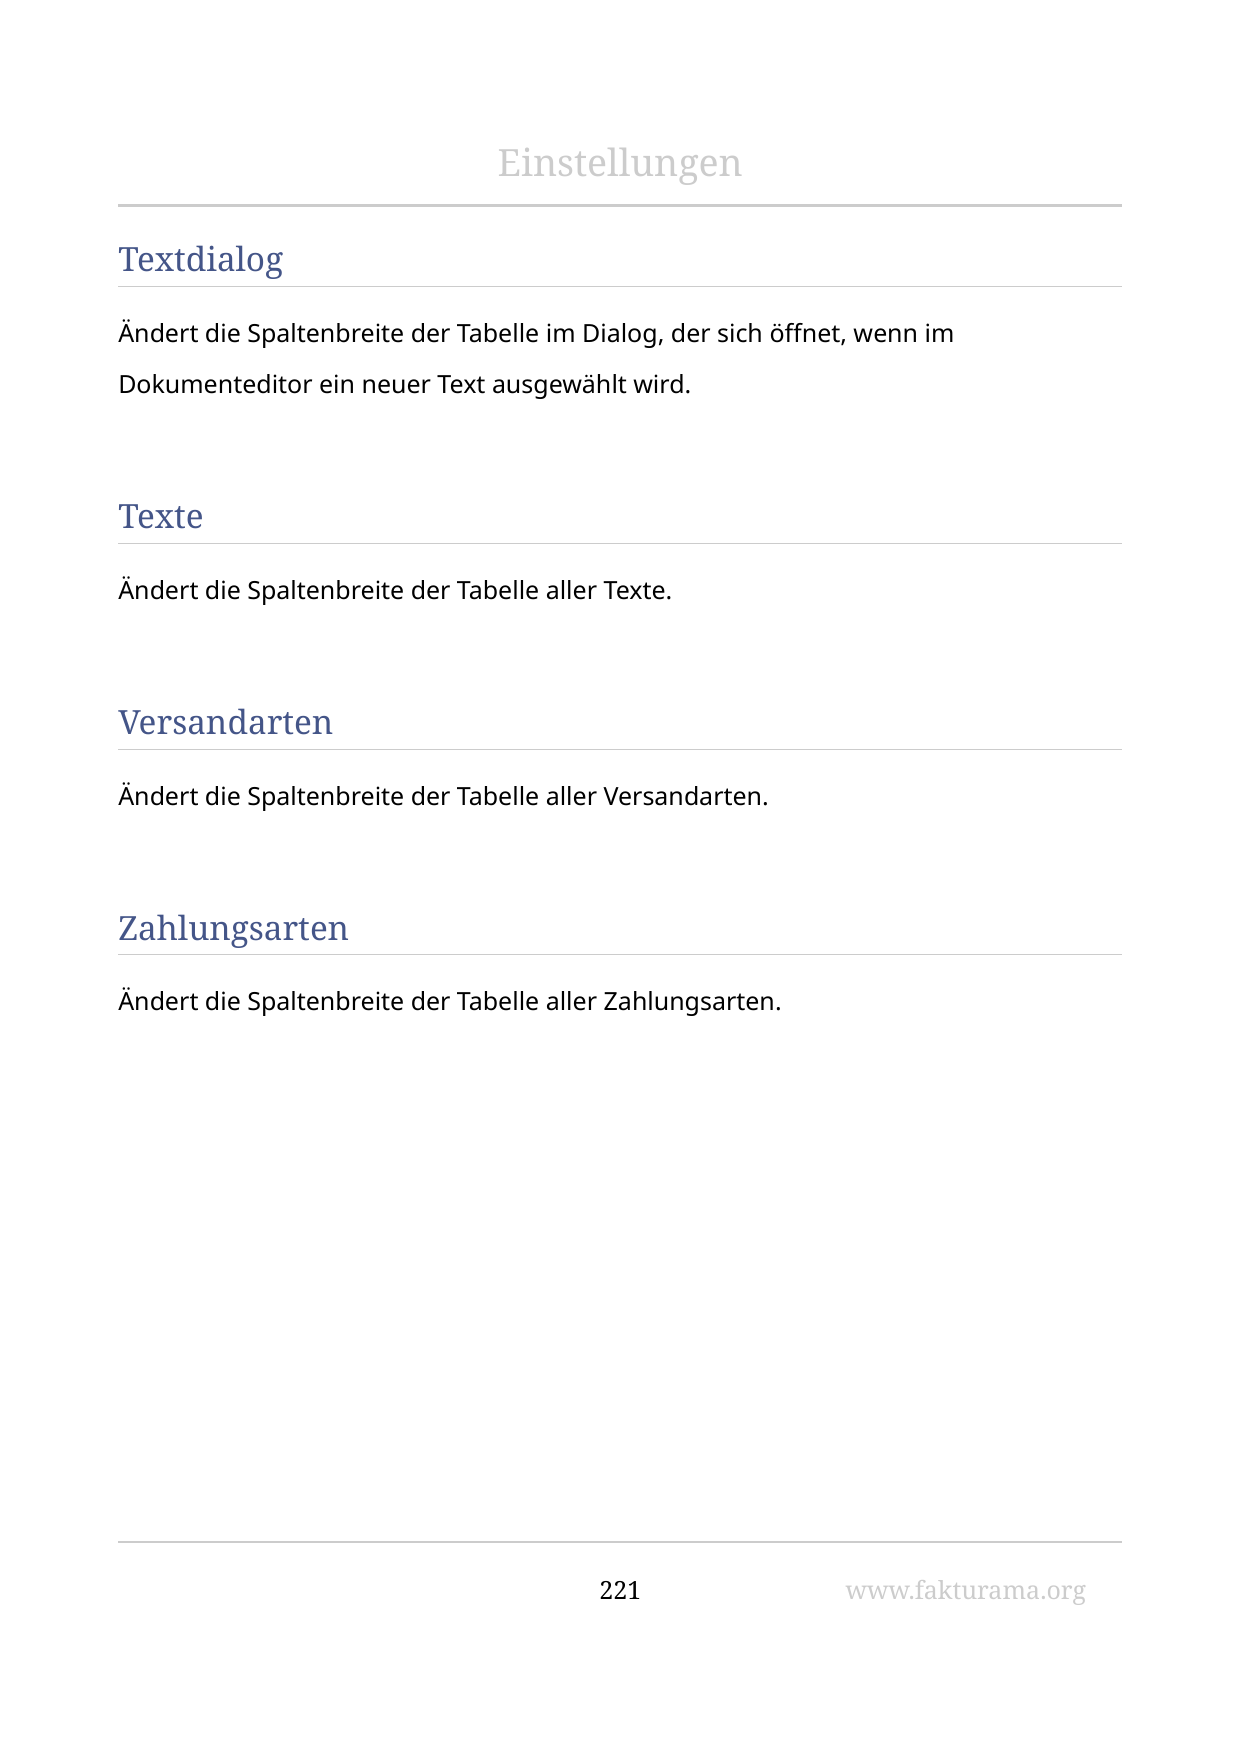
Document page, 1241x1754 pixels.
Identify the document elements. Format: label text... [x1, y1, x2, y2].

subtitle Texte [118, 493, 1122, 543]
text Ändert die Spaltenbreite der Tabelle im Dialog, der sich öffnet, wenn im Dokumenteditor ein neuer Text ausgewählt wird. [118, 316, 1122, 401]
subtitle Versandarten [118, 699, 1122, 749]
subtitle Textdialog [118, 236, 1122, 286]
text Ändert die Spaltenbreite der Tabelle aller Texte. [118, 573, 1122, 607]
text Ändert die Spaltenbreite der Tabelle aller Versandarten. [118, 778, 1122, 812]
text Ändert die Spaltenbreite der Tabelle aller Zahlungsarten. [118, 984, 1122, 1018]
subtitle Zahlungsarten [118, 904, 1122, 954]
